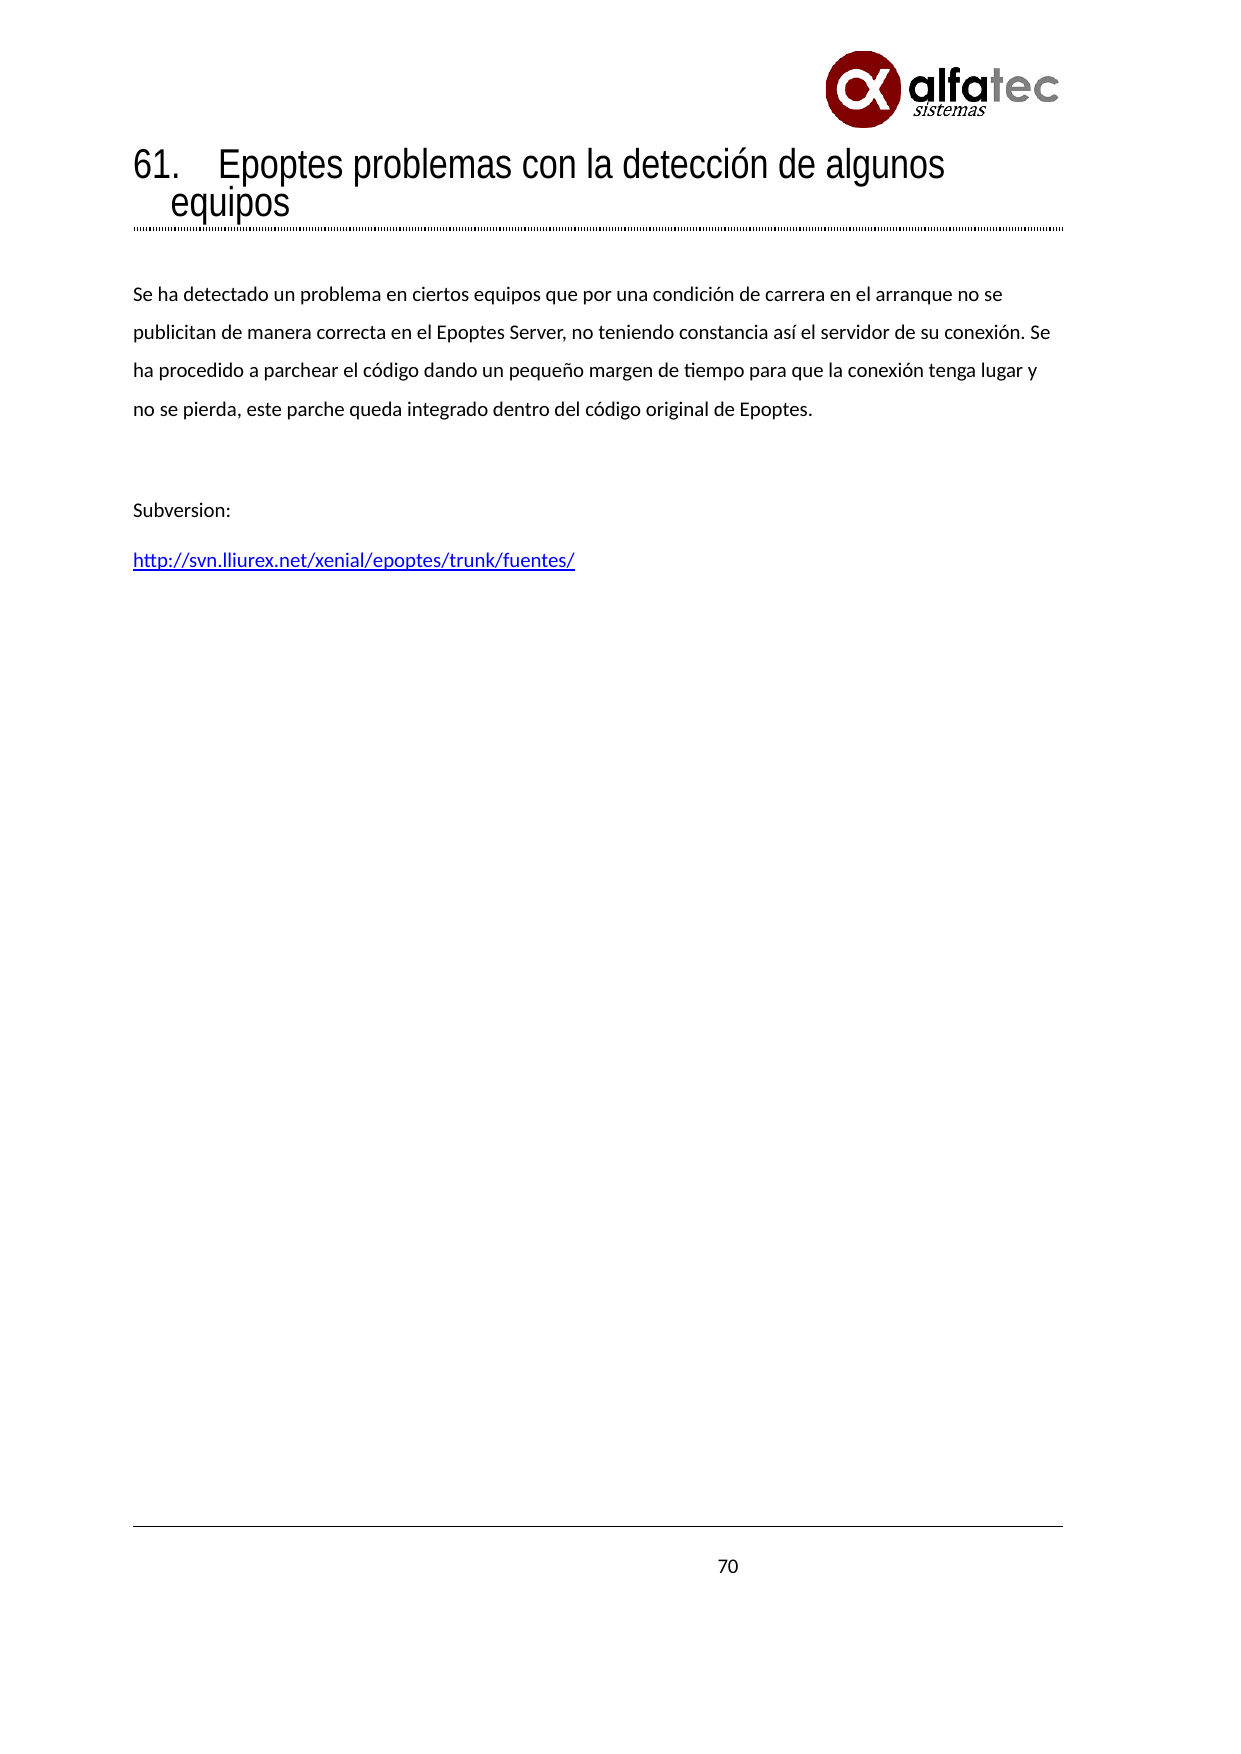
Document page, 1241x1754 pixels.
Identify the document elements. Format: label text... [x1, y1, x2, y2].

picture [825, 51, 1061, 128]
text Se ha detectado un problema en ciertos equipos que por una condición de carrera en el arranque no se publicitan de manera correcta en el Epoptes Server, no teniendo constancia así el servidor de su conexión. Se ha procedido a parchear el código dando un pequeño margen de tiempo para que la conexión tenga lugar y no se pierda, este parche queda integrado dentro del código original de Epoptes. [133, 281, 1063, 421]
subtitle Epoptes problemas con la detección de algunos equipos [133, 148, 1063, 231]
text Subversion: [133, 497, 1063, 522]
text http://svn.lliurex.net/xenial/epoptes/trunk/fuentes/ [133, 548, 1063, 573]
